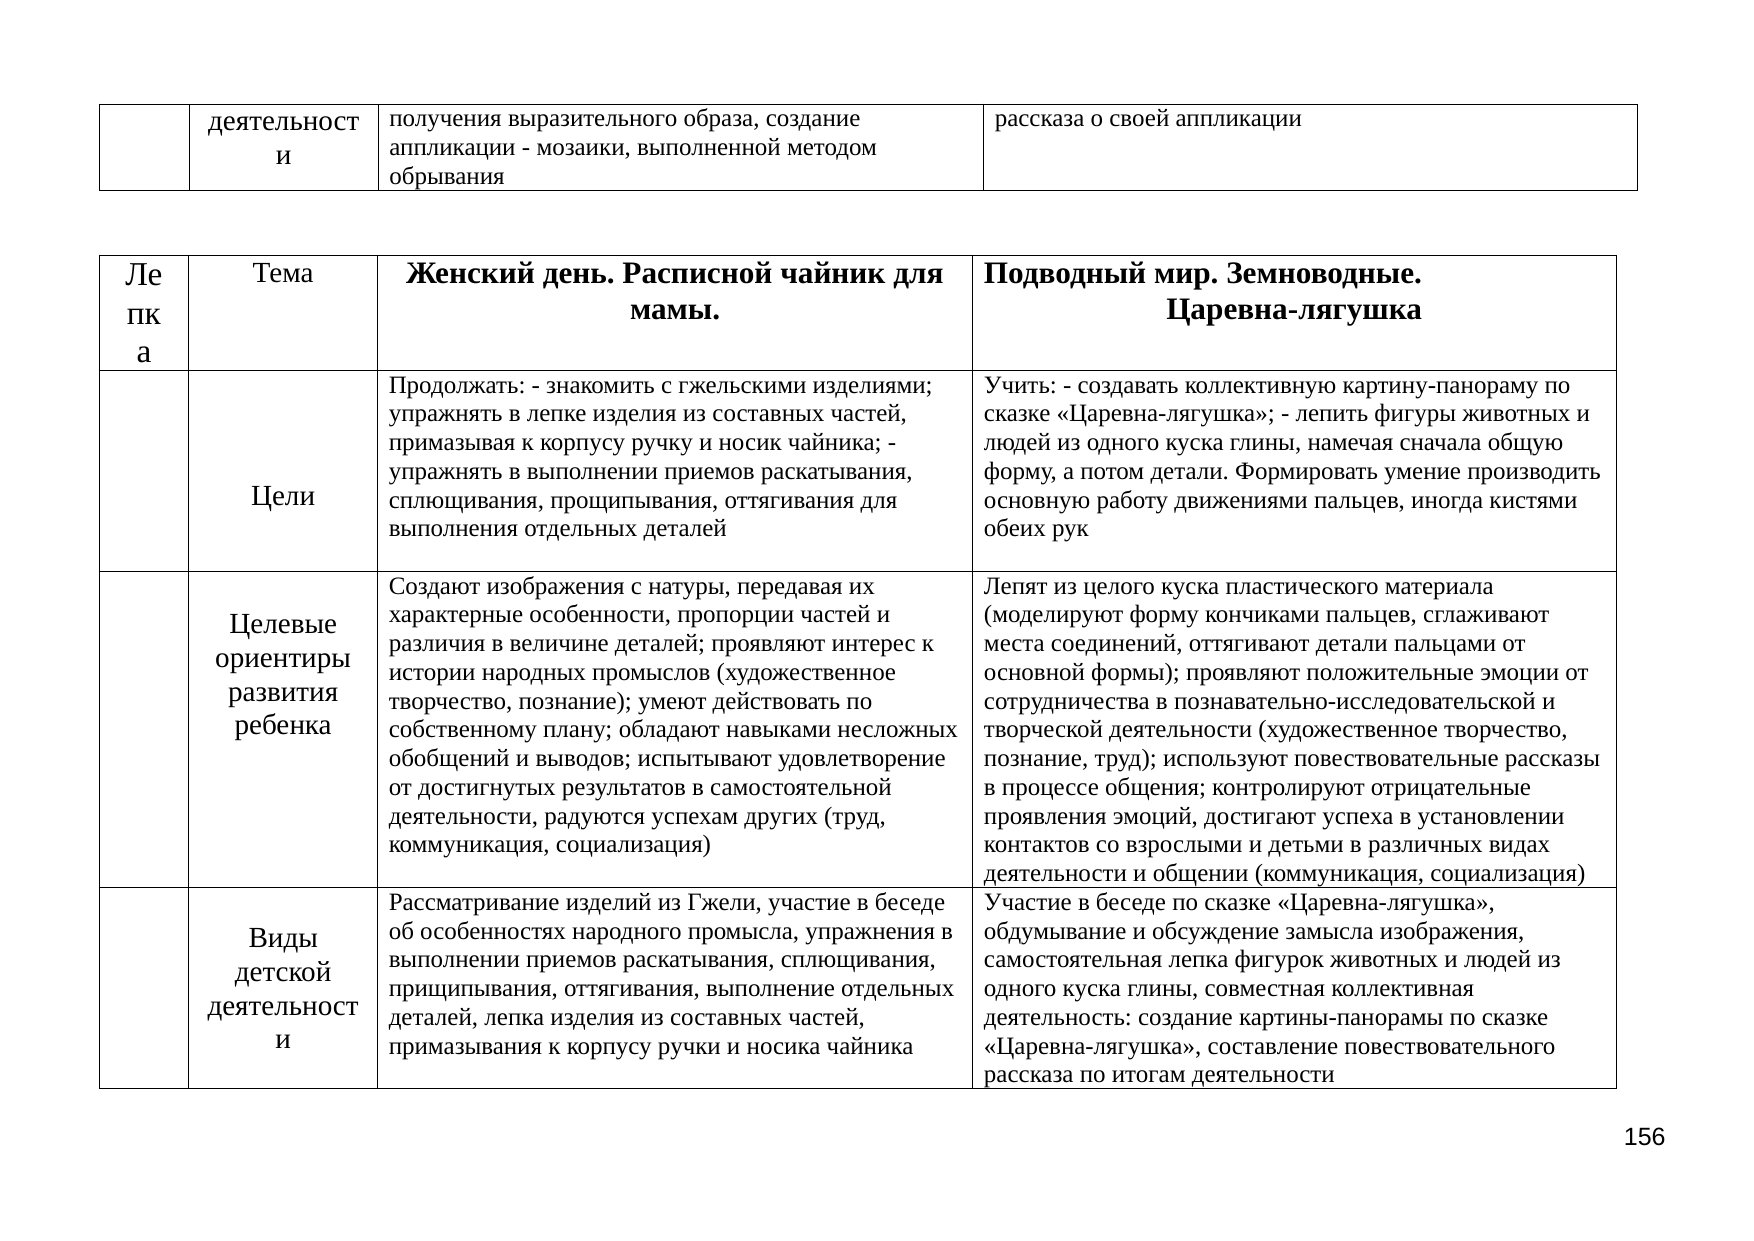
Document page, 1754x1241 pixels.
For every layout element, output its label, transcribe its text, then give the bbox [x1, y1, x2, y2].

table_cell [100, 888, 188, 1088]
table_cell рассказа о своей аппликации [984, 105, 1637, 190]
table_cell получения выразительного образа, создание аппликации - мозаики, выполненной методом обрывания [379, 105, 983, 190]
table_cell Виды детской деятельности [189, 888, 377, 1088]
table_header Лепка [100, 256, 188, 370]
table_cell Целевые ориентиры развития ребенка [189, 572, 377, 887]
table_header Подводный мир. Земноводные. Царевна-лягушка [973, 256, 1616, 370]
table_header Женский день. Расписной чайник для мамы. [378, 256, 972, 370]
table_cell Создают изображения с натуры, передавая их характерные особенности, пропорции частей и различия в величине деталей; проявляют интерес к истории народных промыслов (художественное творчество, познание); умеют действовать по собственному плану; обладают навыками несложных обобщений и выводов; испытывают удовлетворение от достигнутых результатов в самостоятельной деятельности, радуются успехам других (труд, коммуникация, социализация) [378, 572, 972, 887]
table_cell деятельности [190, 105, 378, 190]
table_cell [100, 371, 188, 571]
table_header Тема [189, 256, 377, 370]
table_cell [100, 572, 188, 887]
table_cell Цели [189, 371, 377, 571]
table_cell [100, 105, 189, 190]
table_cell Учить: - создавать коллективную картину-панораму по сказке «Царевна-лягушка»; - лепить фигуры животных и людей из одного куска глины, намечая сначала общую форму, а потом детали. Формировать умение производить основную работу движениями пальцев, иногда кистями обеих рук [973, 371, 1616, 571]
table_cell Лепят из целого куска пластического материала (моделируют форму кончиками пальцев, сглаживают места соединений, оттягивают детали пальцами от основной формы); проявляют положительные эмоции от сотрудничества в познавательно-исследовательской и творческой деятельности (художественное творчество, познание, труд); используют повествовательные рассказы в процессе общения; контролируют отрицательные проявления эмоций, достигают успеха в установлении контактов со взрослыми и детьми в различных видах деятельности и общении (коммуникация, социализация) [973, 572, 1616, 887]
table_cell Участие в беседе по сказке «Царевна-лягушка», обдумывание и обсуждение замысла изображения, самостоятельная лепка фигурок животных и людей из одного куска глины, совместная коллективная деятельность: создание картины-панорамы по сказке «Царевна-лягушка», составление повествовательного рассказа по итогам деятельности [973, 888, 1616, 1088]
table_cell Рассматривание изделий из Гжели, участие в беседе об особенностях народного промысла, упражнения в выполнении приемов раскатывания, сплющивания, прищипывания, оттягивания, выполнение отдельных деталей, лепка изделия из составных частей, примазывания к корпусу ручки и носика чайника [378, 888, 972, 1088]
table_cell Продолжать: - знакомить с гжельскими изделиями; упражнять в лепке изделия из составных частей, примазывая к корпусу ручку и носик чайника; - упражнять в выполнении приемов раскатывания, сплющивания, прощипывания, оттягивания для выполнения отдельных деталей [378, 371, 972, 571]
